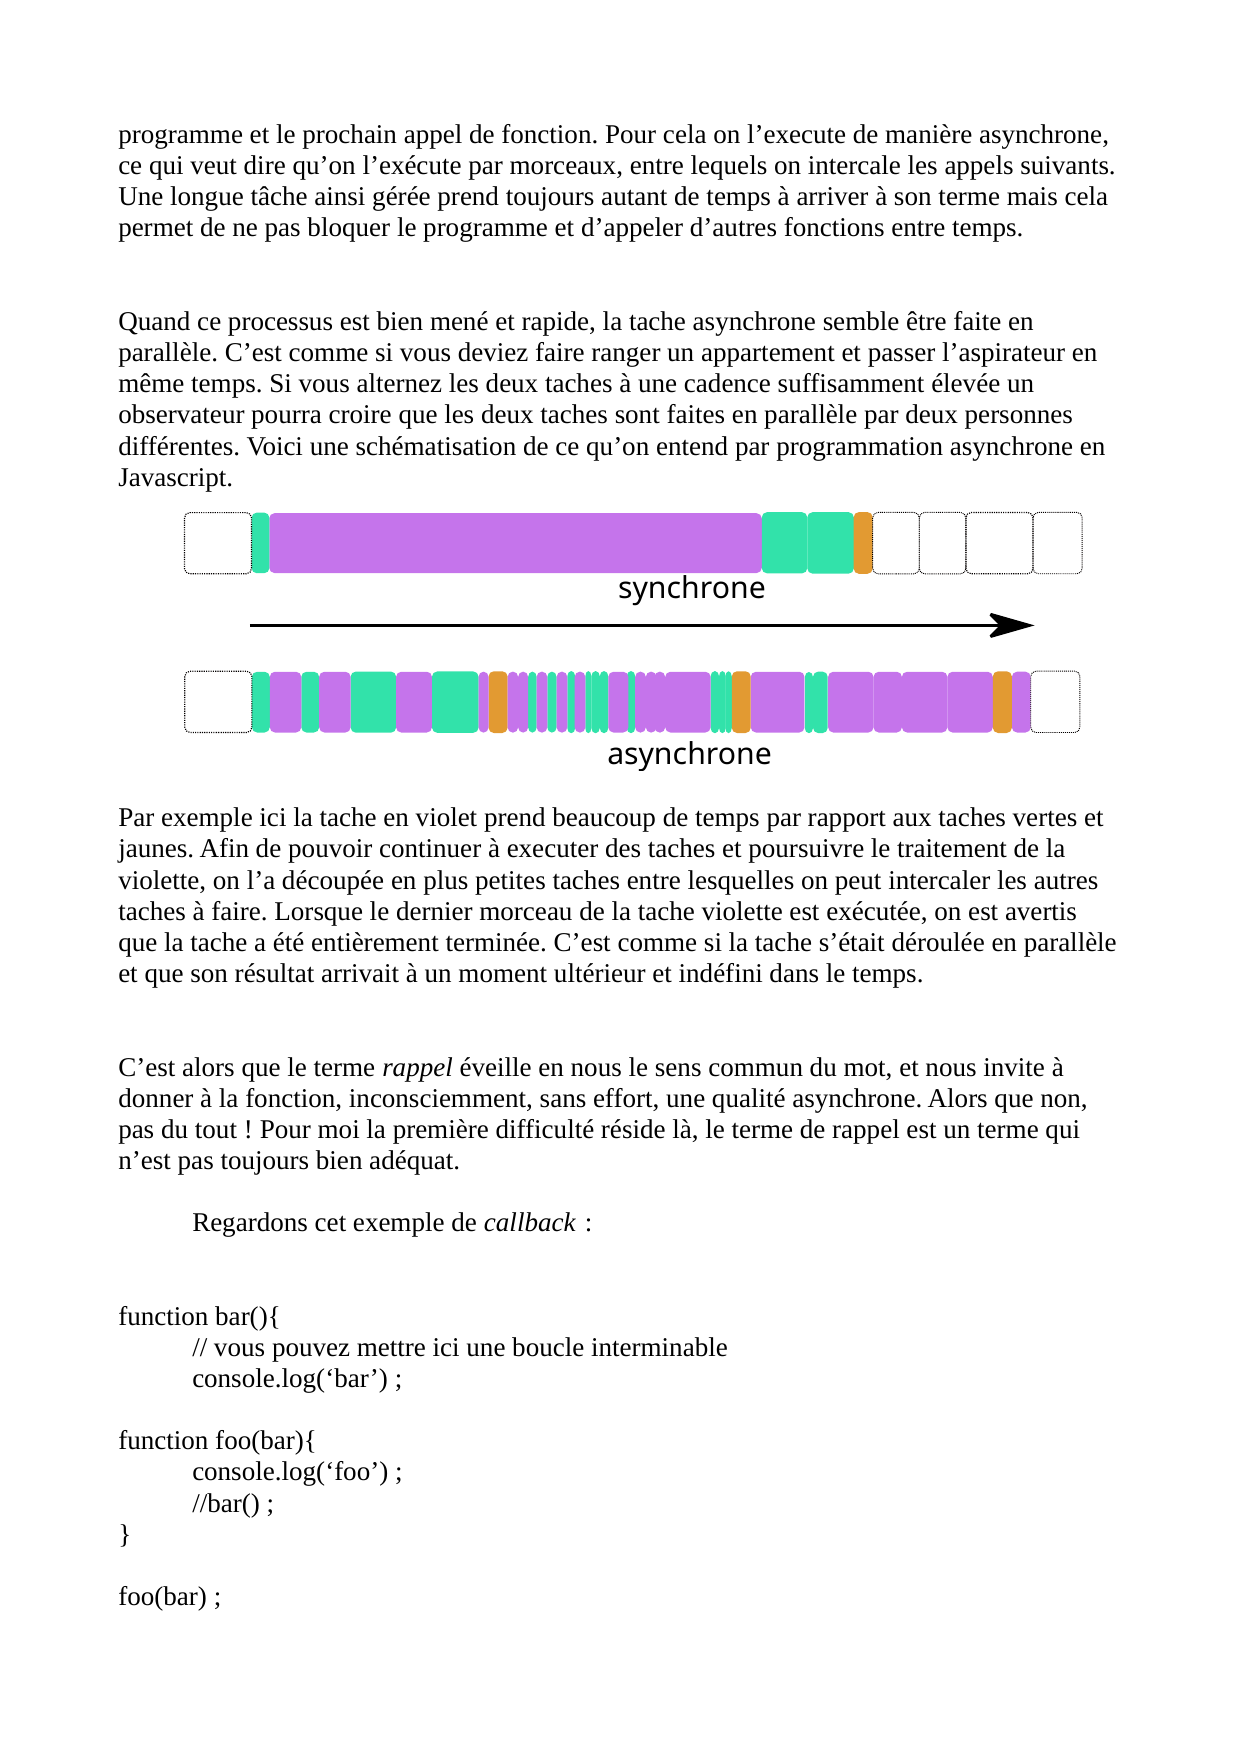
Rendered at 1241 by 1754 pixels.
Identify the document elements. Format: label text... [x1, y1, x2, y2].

text //bar() ; [118, 1487, 1122, 1518]
text Par exemple ici la tache en violet prend beaucoup de temps par rapport aux taches vertes et jaunes. Afin de pouvoir continuer à executer des taches et poursuivre le traitement de la violette, on l’a découpée en plus petites taches entre lesquelles on peut intercaler les autres taches à faire. Lorsque le dernier morceau de la tache violette est exécutée, on est avertis que la tache a été entièrement terminée. C’est comme si la tache s’était déroulée en parallèle et que son résultat arrivait à un moment ultérieur et indéfini dans le temps. [118, 801, 1122, 988]
text programme et le prochain appel de fonction. Pour cela on l’execute de manière asynchrone, ce qui veut dire qu’on l’exécute par morceaux, entre lequels on intercale les appels suivants. Une longue tâche ainsi gérée prend toujours autant de temps à arriver à son terme mais cela permet de ne pas bloquer le programme et d’appeler d’autres fonctions entre temps. [118, 118, 1122, 243]
text function bar(){ [118, 1300, 1122, 1331]
text C’est alors que le terme rappel éveille en nous le sens commun du mot, et nous invite à donner à la fonction, inconsciemment, sans effort, une qualité asynchrone. Alors que non, pas du tout ! Pour moi la première difficulté réside là, le terme de rappel est un terme qui n’est pas toujours bien adéquat. [118, 1051, 1122, 1175]
text function foo(bar){ [118, 1424, 1122, 1456]
text console.log(‘foo’) ; [118, 1456, 1122, 1487]
text Quand ce processus est bien mené et rapide, la tache asynchrone semble être faite en parallèle. C’est comme si vous deviez faire ranger un appartement et passer l’aspirateur en même temps. Si vous alternez les deux taches à une cadence suffisamment élevée un observateur pourra croire que les deux taches sont faites en parallèle par deux personnes différentes. Voici une schématisation de ce qu’on entend par programmation asynchrone en Javascript. [118, 305, 1122, 492]
text // vous pouvez mettre ici une boucle interminable [118, 1331, 1122, 1362]
text } [118, 1518, 1122, 1549]
text console.log(‘bar’) ; [118, 1362, 1122, 1393]
text Regardons cet exemple de callback : [118, 1206, 1122, 1237]
text foo(bar) ; [118, 1580, 1122, 1611]
